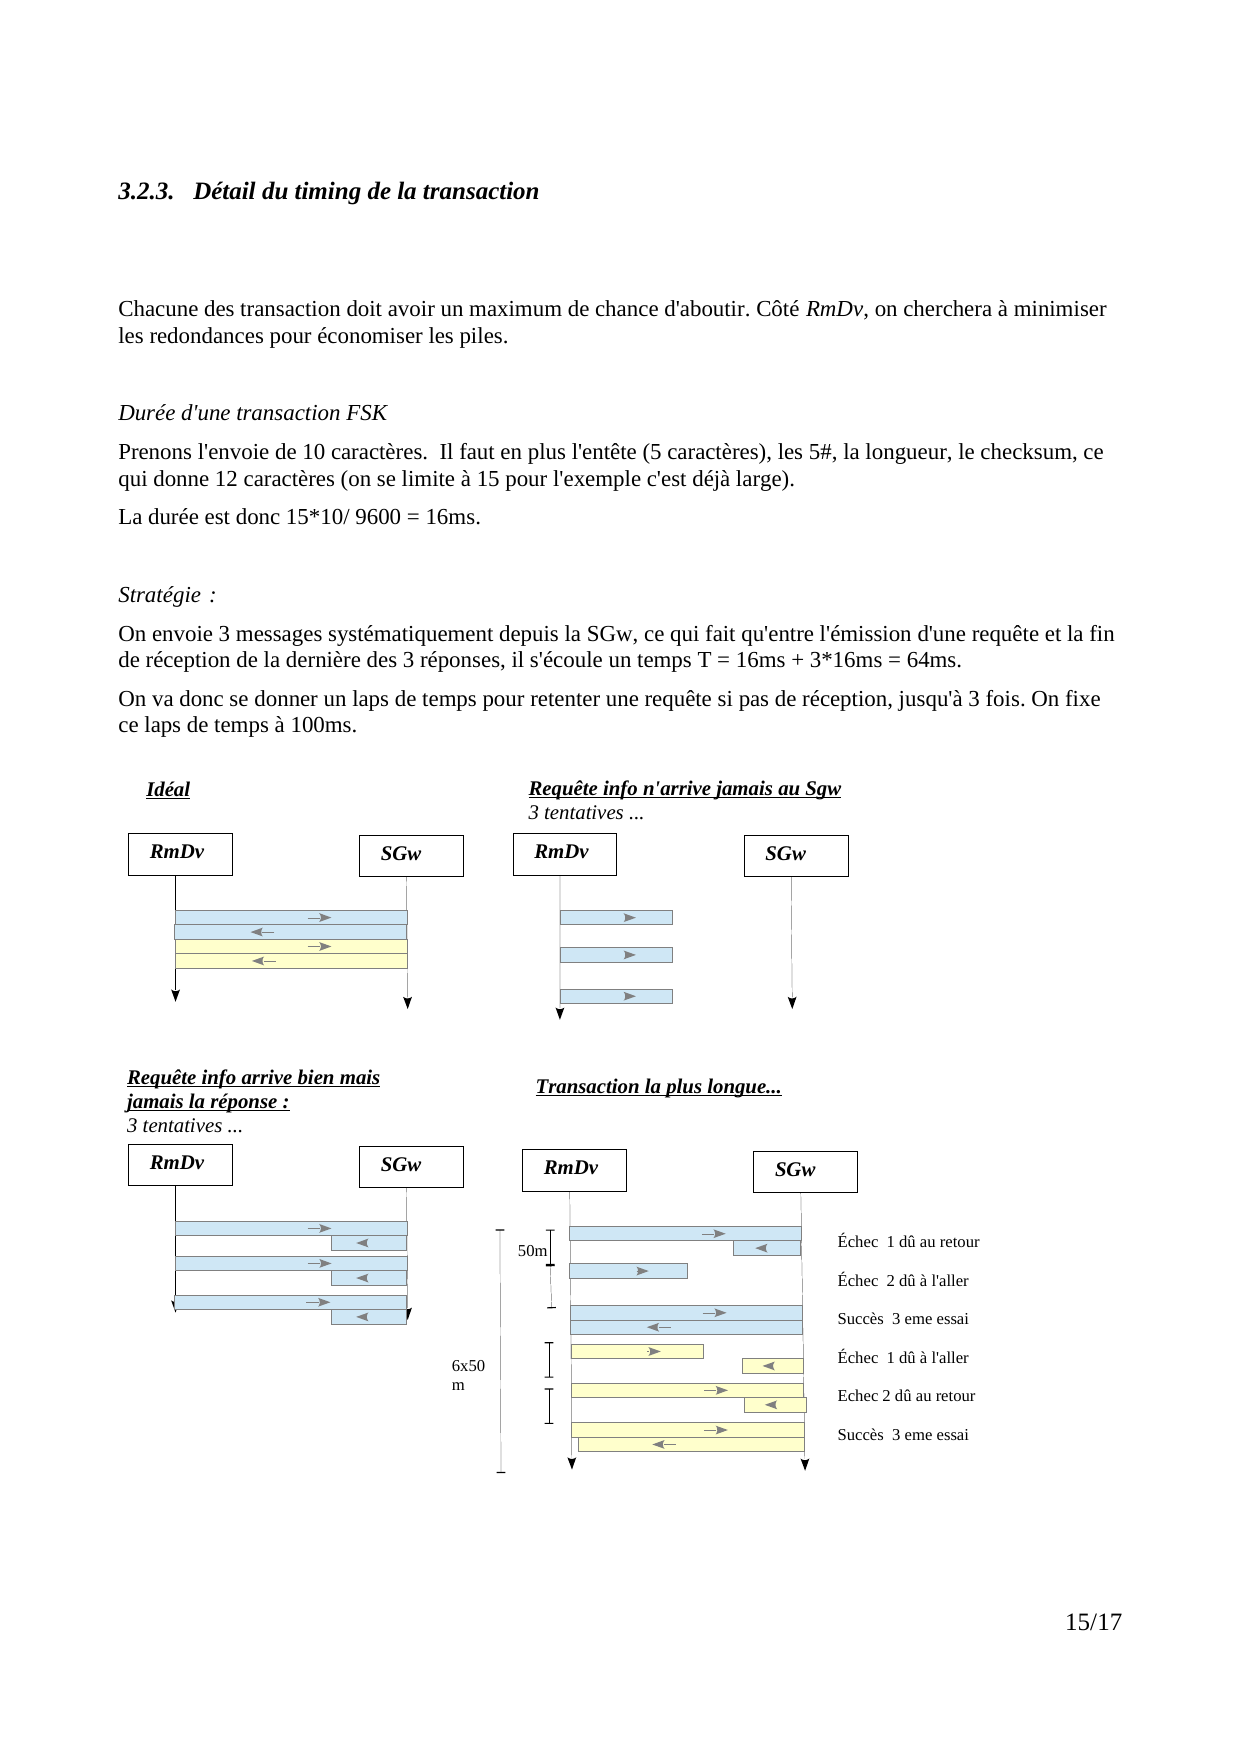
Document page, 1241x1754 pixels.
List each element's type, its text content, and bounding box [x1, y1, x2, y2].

text On envoie 3 messages systématiquement depuis la SGw, ce qui fait qu'entre l'émission d'une requête et la fin de réception de la dernière des 3 réponses, il s'écoule un temps T = 16ms + 3*16ms = 64ms. [118, 620, 1122, 673]
subtitle Détail du timing de la transaction [118, 176, 1122, 205]
text Chacune des transaction doit avoir un maximum de chance d'aboutir. Côté RmDv, on cherchera à minimiser les redondances pour économiser les piles. [118, 295, 1122, 348]
text Prenons l'envoie de 10 caractères. Il faut en plus l'entête (5 caractères), les 5#, la longueur, le checksum, ce qui donne 12 caractères (on se limite à 15 pour l'exemple c'est déjà large). [118, 438, 1122, 491]
text Durée d'une transaction FSK [118, 399, 1122, 426]
text La durée est donc 15*10/ 9600 = 16ms. [118, 503, 1122, 530]
text Stratégie : [118, 581, 1122, 607]
text On va donc se donner un laps de temps pour retenter une requête si pas de réception, jusqu'à 3 fois. On fixe ce laps de temps à 100ms. [118, 685, 1122, 738]
